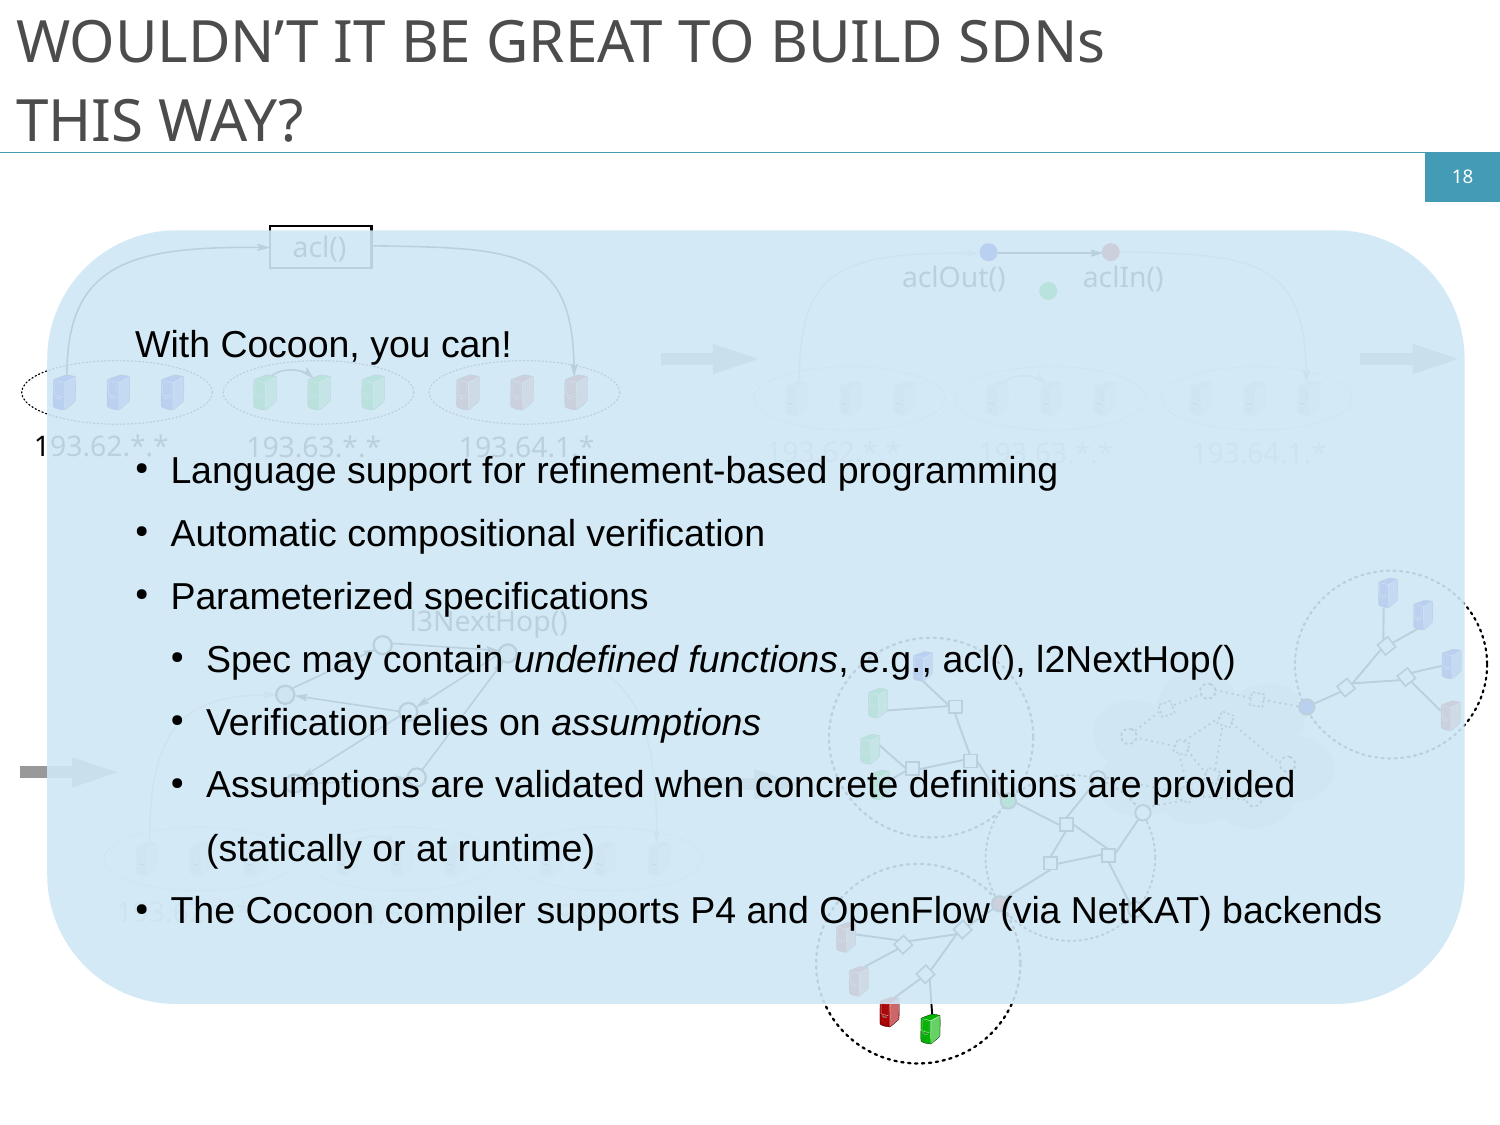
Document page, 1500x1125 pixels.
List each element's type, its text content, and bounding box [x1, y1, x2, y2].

title WOULDN’T IT BE GREAT TO BUILD SDNs THIS WAY? [15, 11, 1366, 148]
picture [17, 136, 626, 460]
picture [814, 569, 1489, 1065]
picture [750, 142, 1359, 232]
text_box With Cocoon, you can! Language support for refinement-based programming Automatic compositional verification Parameterized specifications Spec may contain undefined functions, e.g., acl(), l2NextHop() Verification relies on assumptions Assumptions are validated when concrete definitions are provided (statically or at runtime) The Cocoon compiler supports P4 and OpenFlow (via NetKAT) backends [47, 230, 1465, 1004]
